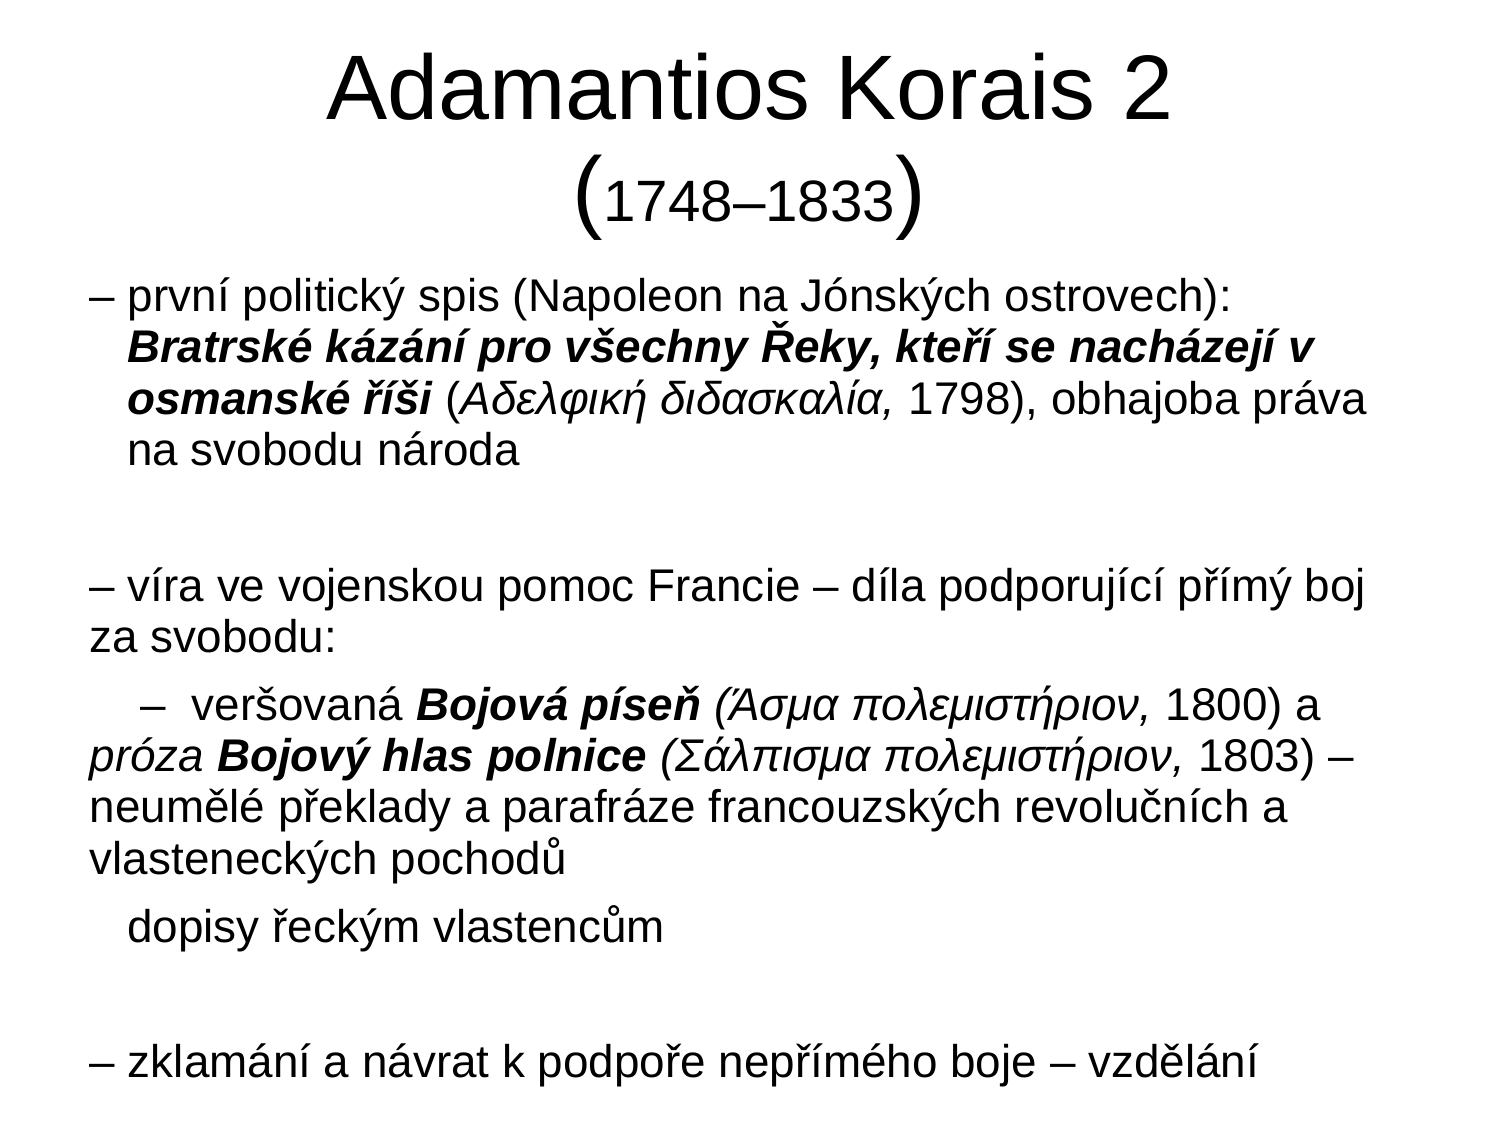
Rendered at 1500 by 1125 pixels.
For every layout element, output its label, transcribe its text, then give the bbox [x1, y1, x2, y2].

title Adamantios Korais 2 (1748–1833) [74, 20, 1425, 257]
list – první politický spis (Napoleon na Jónských ostrovech): Bratrské kázání pro všechny Řeky, kteří se nacházejí v osmanské říši (Αδελφική διδασκαλία, 1798), obhajoba práva na svobodu národa – víra ve vojenskou pomoc Francie – díla podporující přímý boj za svobodu: – veršovaná Bojová píseň (Άσμα πολεμιστήριον, 1800) a próza Bojový hlas polnice (Σάλπισμα πολεμιστήριον, 1803) – neumělé překlady a parafráze francouzských revolučních a vlasteneckých pochodů dopisy řeckým vlastencům – zklamání a návrat k podpoře nepřímého boje – vzdělání [74, 262, 1425, 1125]
